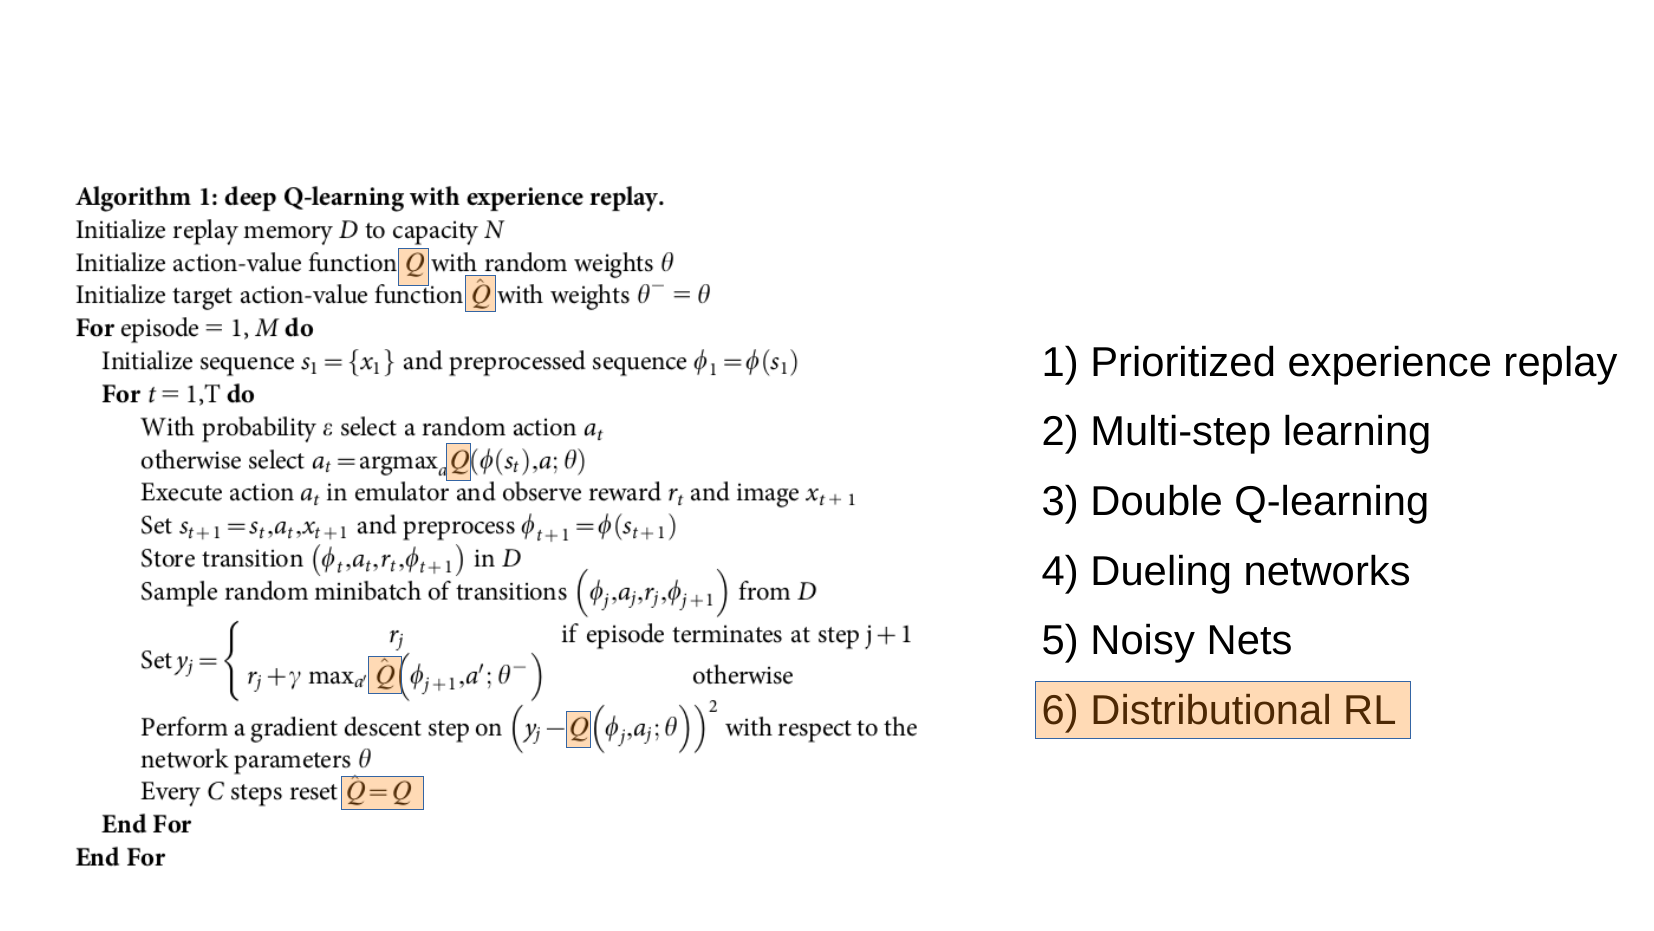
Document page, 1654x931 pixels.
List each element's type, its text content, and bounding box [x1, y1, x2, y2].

text_box [446, 443, 471, 481]
text_box [368, 656, 402, 694]
text_box [465, 275, 496, 312]
text_box [1035, 681, 1411, 739]
text_box [566, 711, 591, 748]
text_box [398, 248, 429, 286]
text_box [341, 776, 424, 810]
picture [66, 179, 931, 881]
title 1) Prioritized experience replay 2) Multi-step learning 3) Double Q-learning 4) Dueling networks 5) Noisy Nets 6) Distributional RL [1041, 315, 1627, 734]
